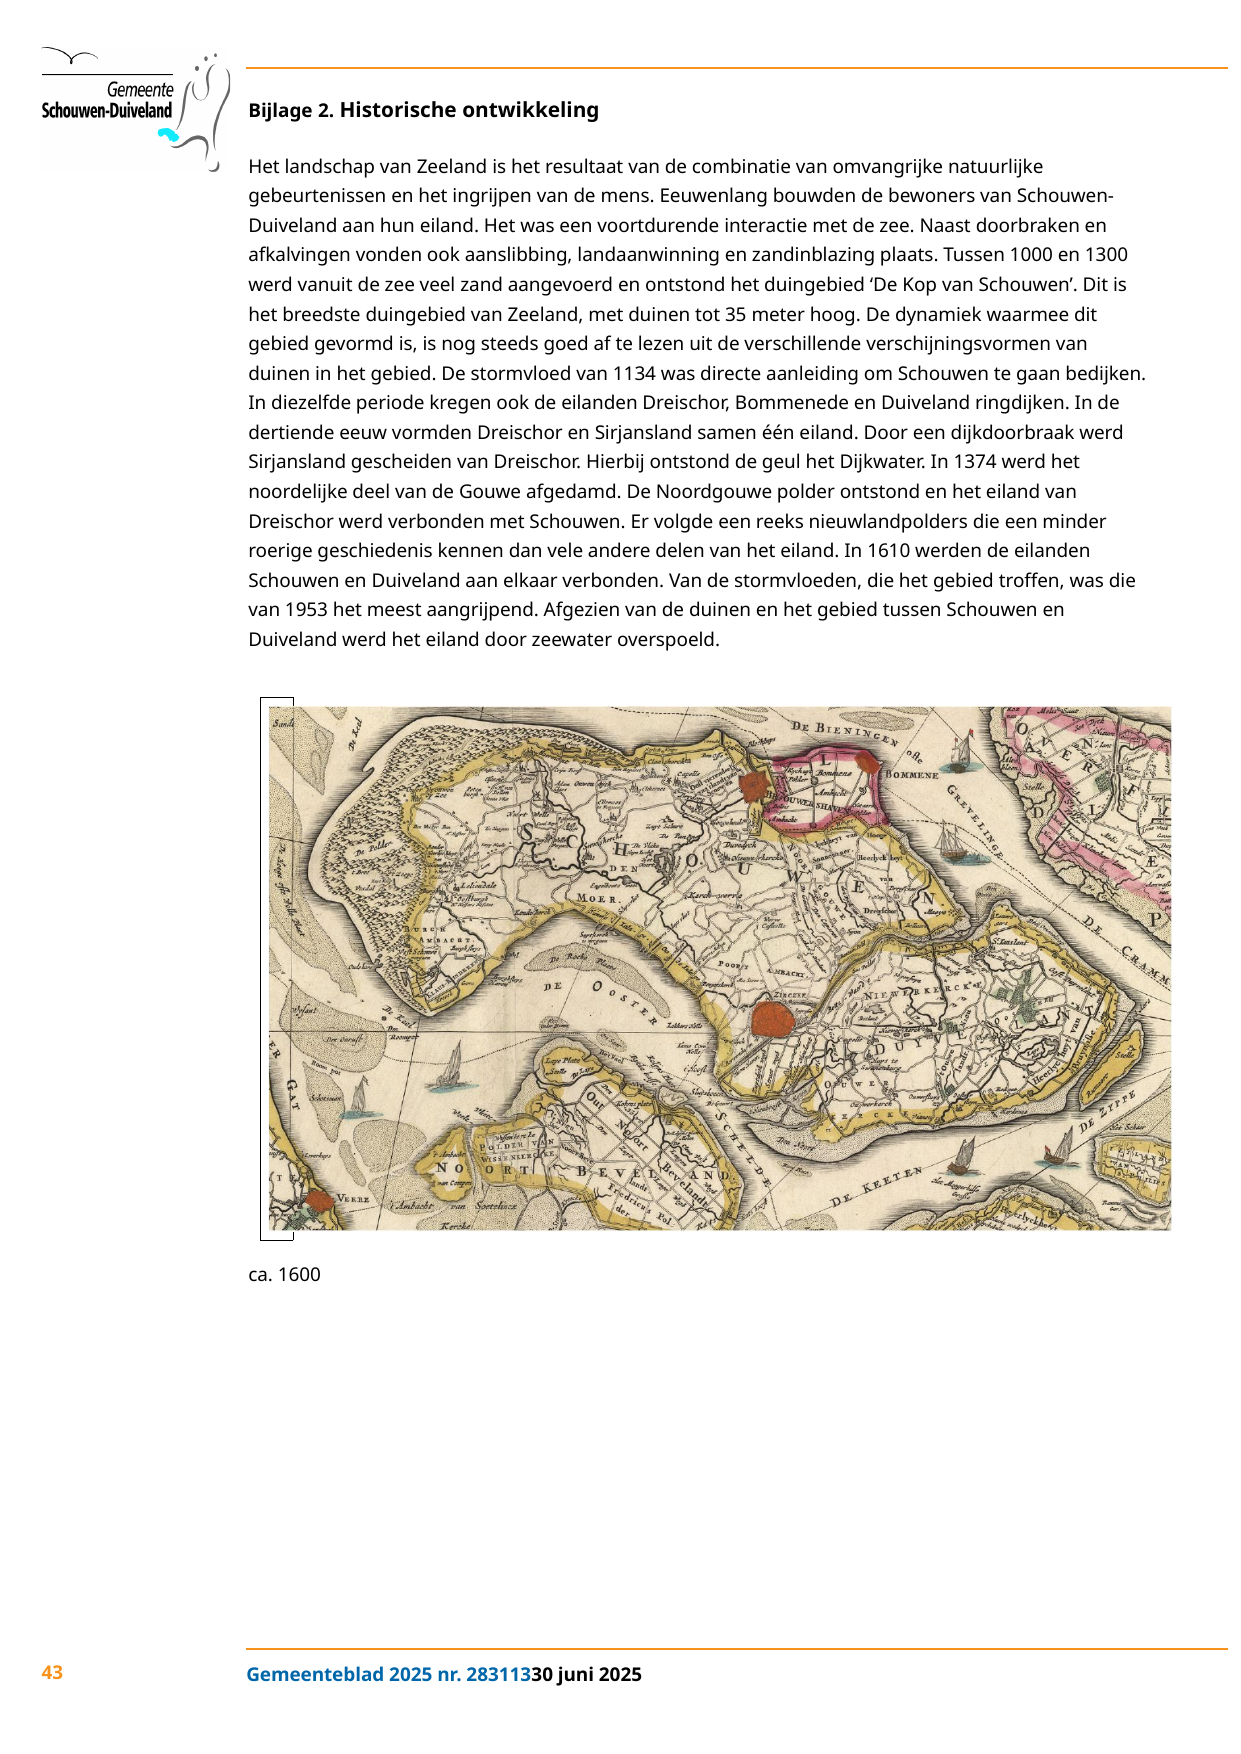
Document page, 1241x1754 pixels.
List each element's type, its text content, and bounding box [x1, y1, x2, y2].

picture [41, 47, 231, 172]
text ca. 1600 [248, 1262, 1152, 1287]
text Bijlage 2. Historische ontwikkeling [248, 95, 1152, 123]
text Het landschap van Zeeland is het resultaat van de combinatie van omvangrijke natuurlijke gebeurtenissen en het ingrijpen van de mens. Eeuwenlang bouwden de bewoners van Schouwen- Duiveland aan hun eiland. Het was een voortdurende interactie met de zee. Naast doorbraken en afkalvingen vonden ook aanslibbing, landaanwinning en zandinblazing plaats. Tussen 1000 en 1300 werd vanuit de zee veel zand aangevoerd en ontstond het duingebied ‘De Kop van Schouwen’. Dit is het breedste duingebied van Zeeland, met duinen tot 35 meter hoog. De dynamiek waarmee dit gebied gevormd is, is nog steeds goed af te lezen uit de verschillende verschijningsvormen van duinen in het gebied. De stormvloed van 1134 was directe aanleiding om Schouwen te gaan bedijken. In diezelfde periode kregen ook de eilanden Dreischor, Bommenede en Duiveland ringdijken. In de dertiende eeuw vormden Dreischor en Sirjansland samen één eiland. Door een dijkdoorbraak werd Sirjansland gescheiden van Dreischor. Hierbij ontstond de geul het Dijkwater. In 1374 werd het noordelijke deel van de Gouwe afgedamd. De Noordgouwe polder ontstond en het eiland van Dreischor werd verbonden met Schouwen. Er volgde een reeks nieuwlandpolders die een minder roerige geschiedenis kennen dan vele andere delen van het eiland. In 1610 werden de eilanden Schouwen en Duiveland aan elkaar verbonden. Van de stormvloeden, die het gebied troffen, was die van 1953 het meest aangrijpend. Afgezien van de duinen en het gebied tussen Schouwen en Duiveland werd het eiland door zeewater overspoeld. [248, 153, 1152, 652]
picture [268, 706, 1173, 1232]
